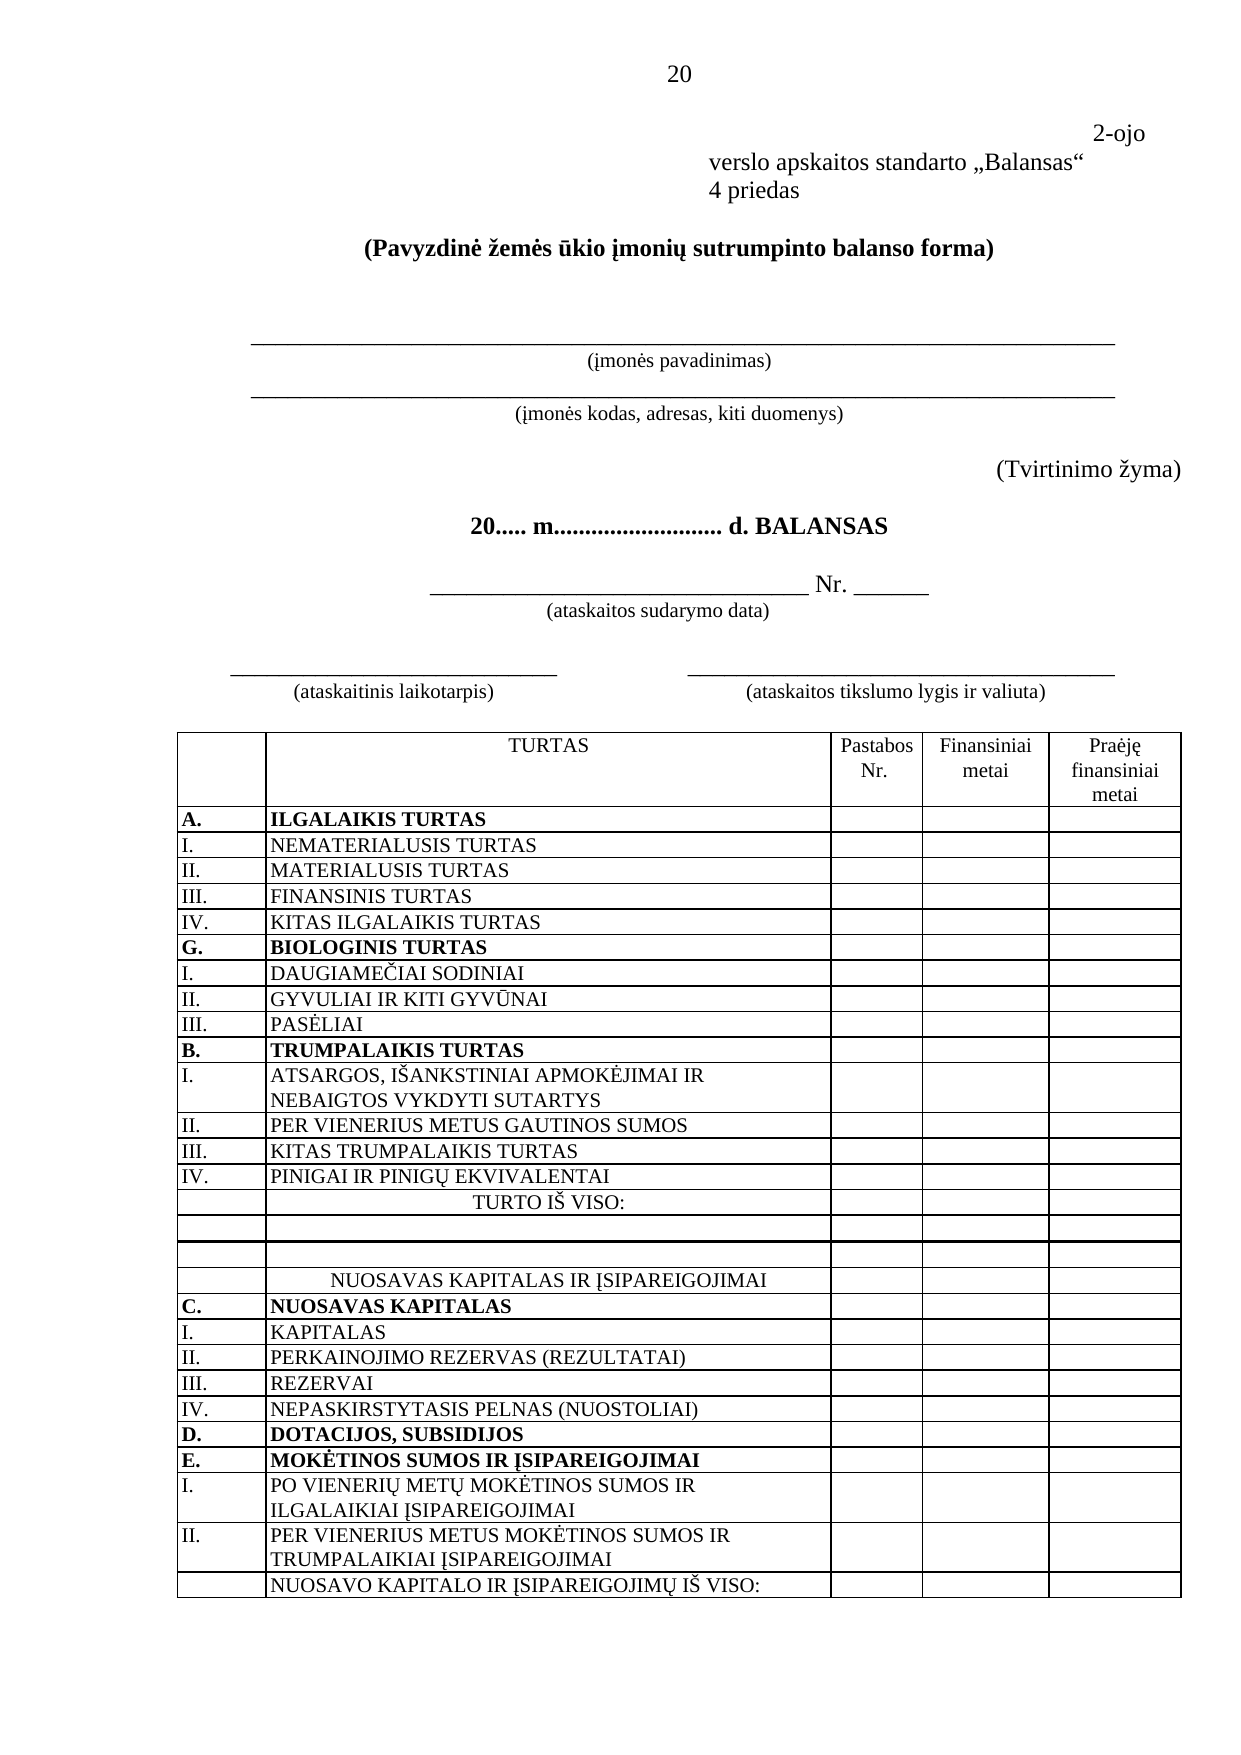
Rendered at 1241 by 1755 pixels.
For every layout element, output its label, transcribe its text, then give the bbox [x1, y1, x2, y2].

table_cell [1050, 935, 1180, 959]
table_cell [1050, 1038, 1180, 1062]
table_cell NEPASKIRSTYTASIS PELNAS (NUOSTOLIAI) [267, 1397, 830, 1421]
table_cell PINIGAI IR PINIGŲ EKVIVALENTAI [267, 1165, 830, 1188]
table_cell [832, 1063, 922, 1112]
table_cell [832, 1038, 922, 1062]
table_cell [923, 1345, 1048, 1369]
table_cell [1050, 1139, 1180, 1163]
table_cell III. [178, 1371, 265, 1395]
table_cell I. [178, 833, 265, 857]
table_cell [923, 961, 1048, 985]
table_cell [832, 1371, 922, 1395]
table_cell [832, 910, 922, 934]
table_cell [832, 987, 922, 1011]
table_cell [1050, 833, 1180, 857]
table_cell [923, 935, 1048, 959]
table_cell [923, 1165, 1048, 1188]
text 4 priedas [177, 176, 1181, 204]
text (Tvirtinimo žyma) [177, 454, 1181, 482]
table_cell II. [178, 1345, 265, 1369]
table_cell DAUGIAMEČIAI SODINIAI [267, 961, 830, 985]
table_cell IV. [178, 1397, 265, 1421]
table_cell [923, 1371, 1048, 1395]
table_cell [1050, 807, 1180, 831]
table_cell [1050, 987, 1180, 1011]
table_cell [178, 1573, 265, 1597]
table_cell [1050, 1190, 1180, 1214]
table_cell [832, 935, 922, 959]
table_header [178, 733, 265, 806]
table_cell [923, 987, 1048, 1011]
table_cell II. [178, 1113, 265, 1137]
table_cell PERKAINOJIMO REZERVAS (REZULTATAI) [267, 1345, 830, 1369]
table_cell [923, 807, 1048, 831]
table_cell KITAS ILGALAIKIS TURTAS [267, 910, 830, 934]
table_cell D. [178, 1422, 265, 1446]
text (įmonės pavadinimas) [177, 348, 1181, 372]
table_cell [923, 884, 1048, 908]
table_cell [1050, 1063, 1180, 1112]
text Nr. ______ [177, 569, 1181, 597]
table_cell [1050, 1012, 1180, 1036]
table_cell I. [178, 1473, 265, 1522]
text (ataskaitos sudarymo data) [390, 597, 1181, 622]
table_cell [832, 1397, 922, 1421]
table_cell [923, 833, 1048, 857]
table_cell I. [178, 1063, 265, 1112]
table_cell E. [178, 1448, 265, 1472]
table_cell ATSARGOS, IŠANKSTINIAI APMOKĖJIMAI IR NEBAIGTOS VYKDYTI SUTARTYS [267, 1063, 830, 1112]
table_cell [178, 1243, 265, 1267]
table_cell [923, 1113, 1048, 1137]
table_cell [923, 1294, 1048, 1318]
table_cell [923, 1397, 1048, 1421]
table_cell [832, 1190, 922, 1214]
table_cell III. [178, 1012, 265, 1036]
table_header TURTAS [267, 733, 830, 806]
table_cell [1050, 910, 1180, 934]
table_cell [832, 1523, 922, 1571]
table_cell ILGALAIKIS TURTAS [267, 807, 830, 831]
table_cell I. [178, 961, 265, 985]
table_cell [1050, 1345, 1180, 1369]
table_cell [832, 1473, 922, 1522]
table_cell [832, 1113, 922, 1137]
table_cell [1050, 1268, 1180, 1292]
table_cell A. [178, 807, 265, 831]
table_cell [923, 1063, 1048, 1112]
text 20..... m........................... d. BALANSAS [177, 511, 1181, 540]
table_cell II. [178, 1523, 265, 1571]
table_cell [923, 1422, 1048, 1446]
text (įmonės kodas, adresas, kiti duomenys) [177, 401, 1181, 425]
table_header Finansiniai metai [923, 733, 1048, 806]
table_cell I. [178, 1320, 265, 1344]
table_cell [267, 1216, 830, 1240]
table_cell NUOSAVAS KAPITALAS IR ĮSIPAREIGOJIMAI [267, 1268, 830, 1292]
table_cell [1050, 1216, 1180, 1240]
table_cell [923, 1448, 1048, 1472]
table_cell [832, 1294, 922, 1318]
table_cell PER VIENERIUS METUS GAUTINOS SUMOS [267, 1113, 830, 1137]
table_cell IV. [178, 1165, 265, 1188]
table_cell REZERVAI [267, 1371, 830, 1395]
table_cell [178, 1216, 265, 1240]
table_cell C. [178, 1294, 265, 1318]
text (Pavyzdinė žemės ūkio įmonių sutrumpinto balanso forma) [177, 233, 1181, 262]
table_cell PO VIENERIŲ METŲ MOKĖTINOS SUMOS IR ILGALAIKIAI ĮSIPAREIGOJIMAI [267, 1473, 830, 1522]
table_cell [923, 910, 1048, 934]
table_cell [832, 961, 922, 985]
table_cell G. [178, 935, 265, 959]
table_cell [1050, 884, 1180, 908]
table_cell [923, 858, 1048, 882]
table_cell [1050, 961, 1180, 985]
table_cell BIOLOGINIS TURTAS [267, 935, 830, 959]
table_cell [1050, 858, 1180, 882]
table_cell [923, 1012, 1048, 1036]
table_cell KITAS TRUMPALAIKIS TURTAS [267, 1139, 830, 1163]
table_cell [832, 884, 922, 908]
table_cell KAPITALAS [267, 1320, 830, 1344]
table_cell [923, 1320, 1048, 1344]
table_cell [1050, 1113, 1180, 1137]
table_cell MATERIALUSIS TURTAS [267, 858, 830, 882]
table_cell [1050, 1473, 1180, 1522]
table_header Pastabos Nr. [832, 733, 922, 806]
table_cell [832, 858, 922, 882]
table_cell [923, 1216, 1048, 1240]
table_cell [832, 1165, 922, 1188]
table_cell [1050, 1165, 1180, 1188]
table_cell [832, 1448, 922, 1472]
table_cell [832, 833, 922, 857]
table_cell [267, 1243, 830, 1267]
table_cell [832, 1320, 922, 1344]
table_cell B. [178, 1038, 265, 1062]
table_cell NEMATERIALUSIS TURTAS [267, 833, 830, 857]
table_cell [832, 1422, 922, 1446]
table_cell FINANSINIS TURTAS [267, 884, 830, 908]
table_cell [832, 1216, 922, 1240]
table_cell [923, 1573, 1048, 1597]
table_cell [1050, 1422, 1180, 1446]
table_cell [1050, 1320, 1180, 1344]
table_cell [832, 1573, 922, 1597]
table_cell [1050, 1523, 1180, 1571]
table_cell [923, 1473, 1048, 1522]
table_cell [832, 807, 922, 831]
table_cell GYVULIAI IR KITI GYVŪNAI [267, 987, 830, 1011]
table_cell [832, 1139, 922, 1163]
table_cell [832, 1012, 922, 1036]
table_cell II. [178, 858, 265, 882]
table_cell [923, 1038, 1048, 1062]
table_cell II. [178, 987, 265, 1011]
table_cell [178, 1268, 265, 1292]
table_cell [1050, 1448, 1180, 1472]
table_cell [832, 1243, 922, 1267]
table_cell NUOSAVAS KAPITALAS [267, 1294, 830, 1318]
table_cell [923, 1190, 1048, 1214]
table_cell III. [178, 1139, 265, 1163]
table_cell TRUMPALAIKIS TURTAS [267, 1038, 830, 1062]
table_cell [1050, 1573, 1180, 1597]
table_cell MOKĖTINOS SUMOS IR ĮSIPAREIGOJIMAI [267, 1448, 830, 1472]
table_cell [832, 1268, 922, 1292]
table_cell NUOSAVO KAPITALO IR ĮSIPAREIGOJIMŲ IŠ VISO: [267, 1573, 830, 1597]
table_cell [923, 1523, 1048, 1571]
table_cell [1050, 1371, 1180, 1395]
table_header Praėję finansiniai metai [1050, 733, 1180, 806]
table_cell III. [178, 884, 265, 908]
table_cell PER VIENERIUS METUS MOKĖTINOS SUMOS IR TRUMPALAIKIAI ĮSIPAREIGOJIMAI [267, 1523, 830, 1571]
text 2-ojo verslo apskaitos standarto „Balansas“ [709, 118, 1181, 176]
table_cell TURTO IŠ VISO: [267, 1190, 830, 1214]
table_cell PASĖLIAI [267, 1012, 830, 1036]
table_cell [1050, 1397, 1180, 1421]
table_cell [1050, 1294, 1180, 1318]
table_cell DOTACIJOS, SUBSIDIJOS [267, 1422, 830, 1446]
table_cell [1050, 1243, 1180, 1267]
table_cell [923, 1139, 1048, 1163]
table_cell [832, 1345, 922, 1369]
table_cell [923, 1268, 1048, 1292]
text (ataskaitinis laikotarpis) (ataskaitos tikslumo lygis ir valiuta) [177, 679, 1181, 703]
table_cell [178, 1190, 265, 1214]
table_cell [923, 1243, 1048, 1267]
table_cell IV. [178, 910, 265, 934]
